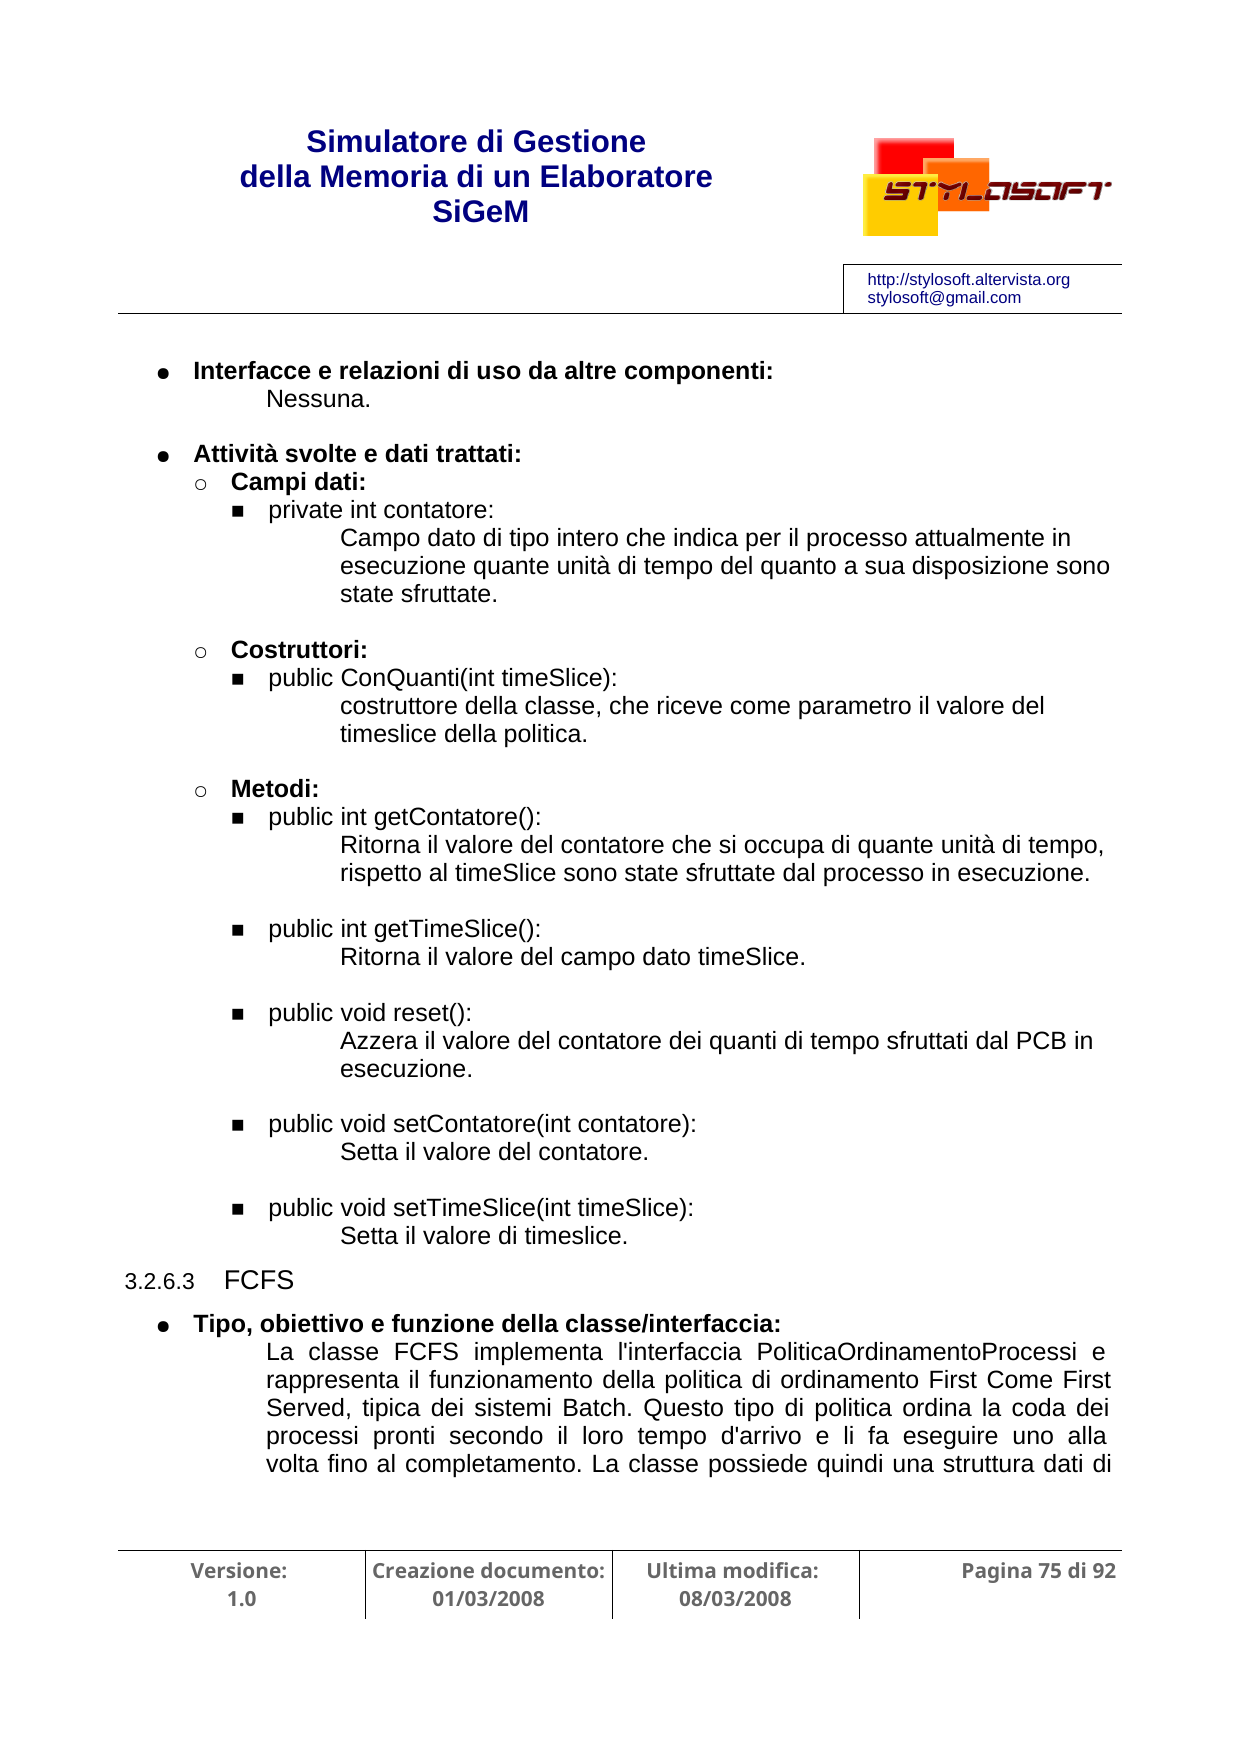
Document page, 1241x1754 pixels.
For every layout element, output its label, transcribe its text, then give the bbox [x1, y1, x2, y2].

list public int getTimeSlice(): [231, 915, 1122, 943]
list public void reset(): [231, 999, 1122, 1027]
text Azzera il valore del contatore dei quanti di tempo sfruttati dal PCB in esecuzione. [118, 1027, 1122, 1082]
text costruttore della classe, che riceve come parametro il valore del timeslice della politica. [118, 692, 1122, 747]
list public ConQuanti(int timeSlice): [231, 664, 1122, 692]
text Setta il valore di timeslice. [118, 1222, 1122, 1250]
list public void setTimeSlice(int timeSlice): [231, 1194, 1122, 1222]
text Ritorna il valore del contatore che si occupa di quante unità di tempo, rispetto al timeSlice sono state sfruttate dal processo in esecuzione. [118, 831, 1122, 887]
list La classe FCFS implementa l'interfaccia PoliticaOrdinamentoProcessi e rappresenta il funzionamento della politica di ordinamento First Come First Served, tipica dei sistemi Batch. Questo tipo di politica ordina la coda dei processi pronti secondo il loro tempo d'arrivo e li fa eseguire uno alla volta fino al completamento. La classe possiede quindi una struttura dati di [156, 1338, 1122, 1477]
list Costruttori: [193, 636, 1122, 664]
list Metodi: [193, 775, 1122, 803]
list Interfacce e relazioni di uso da altre componenti: [156, 357, 1122, 384]
list Campi dati: [193, 468, 1122, 496]
text Campo dato di tipo intero che indica per il processo attualmente in esecuzione quante unità di tempo del quanto a sua disposizione sono state sfruttate. [118, 524, 1122, 608]
picture [848, 123, 1117, 247]
text Ritorna il valore del campo dato timeSlice. [118, 943, 1122, 971]
list Tipo, obiettivo e funzione della classe/interfaccia: [156, 1310, 1122, 1338]
list public int getContatore(): [231, 803, 1122, 831]
text Setta il valore del contatore. [118, 1138, 1122, 1166]
list Attività svolte e dati trattati: [156, 440, 1122, 468]
list private int contatore: [231, 496, 1122, 524]
list public void setContatore(int contatore): [231, 1110, 1122, 1138]
list Nessuna. [156, 384, 1122, 412]
subtitle FCFS [118, 1265, 1122, 1295]
